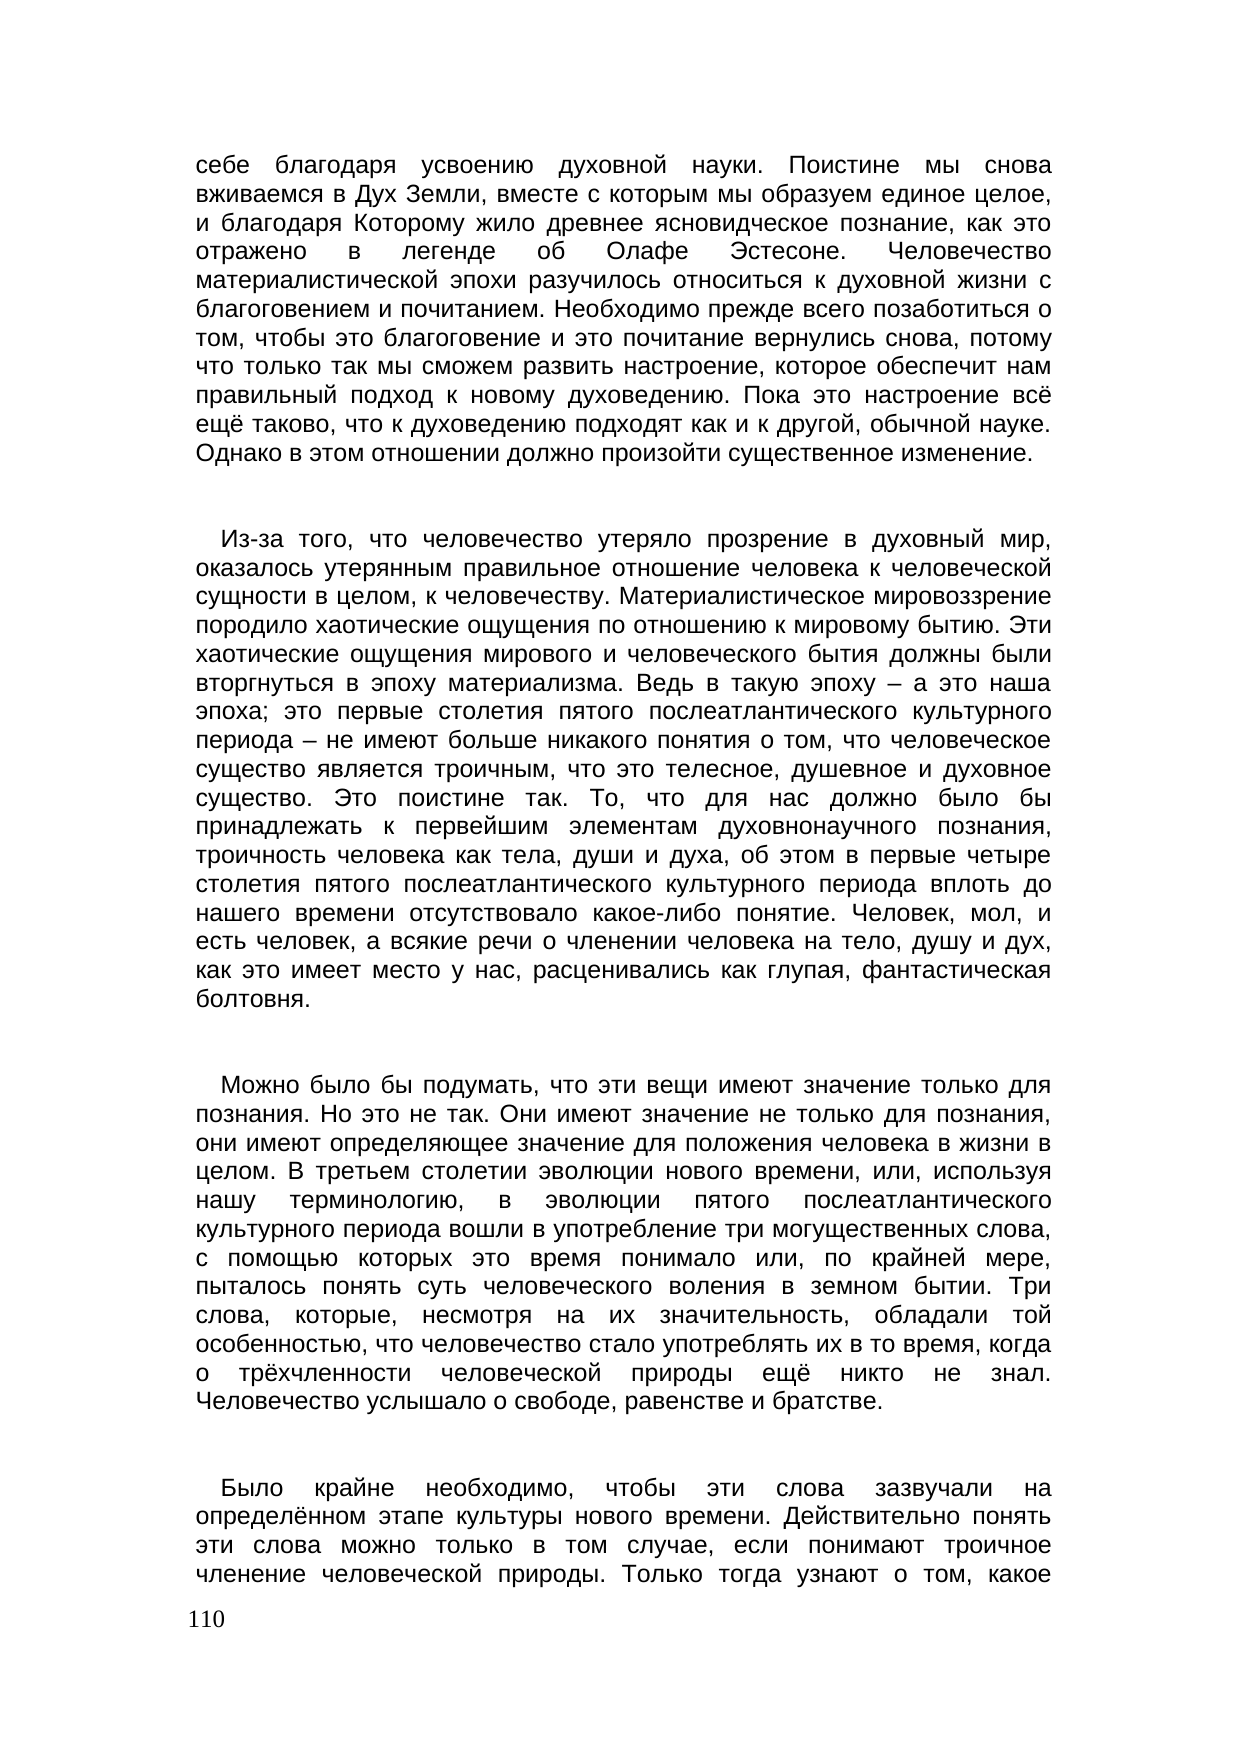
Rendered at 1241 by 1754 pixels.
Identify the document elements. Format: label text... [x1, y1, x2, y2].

text Было крайне необходимо, чтобы эти слова зазвучали на определённом этапе культуры нового времени. Действительно понять эти слова можно только в том случае, если понимают троичное членение человеческой природы. Только тогда узнают о том, какое [195, 1472, 1053, 1587]
text Из-за того, что человечество утеряло прозрение в духовный мир, оказалось утерянным правильное отношение человека к человеческой сущности в целом, к человечеству. Материалистическое мировоззрение породило хаотические ощущения по отношению к мировому бытию. Эти хаотические ощущения мирового и человеческого бытия должны были вторгнуться в эпоху материализма. Ведь в такую эпоху – а это наша эпоха; это первые столетия пятого послеатлантического культурного периода – не имеют больше никакого понятия о том, что человеческое существо является троичным, что это телесное, душевное и духовное существо. Это поистине так. То, что для нас должно было бы принадлежать к первейшим элементам духовнонаучного познания, троичность человека как тела, души и духа, об этом в первые четыре столетия пятого послеатлантического культурного периода вплоть до нашего времени отсутствовало какое-либо понятие. Человек, мол, и есть человек, а всякие речи о членении человека на тело, душу и дух, как это имеет место у нас, расценивались как глупая, фантастическая болтовня. [195, 524, 1053, 1012]
text себе благодаря усвоению духовной науки. Поистине мы снова вживаемся в Дух Земли, вместе с которым мы образуем единое целое, и благодаря Которому жило древнее ясновидческое познание, как это отражено в легенде об Олафе Эстесоне. Человечество материалистической эпохи разучилось относиться к духовной жизни с благоговением и почитанием. Необходимо прежде всего позаботиться о том, чтобы это благоговение и это почитание вернулись снова, потому что только так мы сможем развить настроение, которое обеспечит нам правильный подход к новому духоведению. Пока это настроение всё ещё таково, что к духоведению подходят как и к другой, обычной науке. Однако в этом отношении должно произойти существенное изменение. [195, 150, 1053, 466]
text Можно было бы подумать, что эти вещи имеют значение только для познания. Но это не так. Они имеют значение не только для познания, они имеют определяющее значение для положения человека в жизни в целом. В третьем столетии эволюции нового времени, или, используя нашу терминологию, в эволюции пятого послеатлантического культурного периода вошли в употребление три могущественных слова, с помощью которых это время понимало или, по крайней мере, пыталось понять суть человеческого воления в земном бытии. Три слова, которые, несмотря на их значительность, обладали той особенностью, что человечество стало употреблять их в то время, когда о трёхчленности человеческой природы ещё никто не знал. Человечество услышало о свободе, равенстве и братстве. [195, 1070, 1053, 1415]
